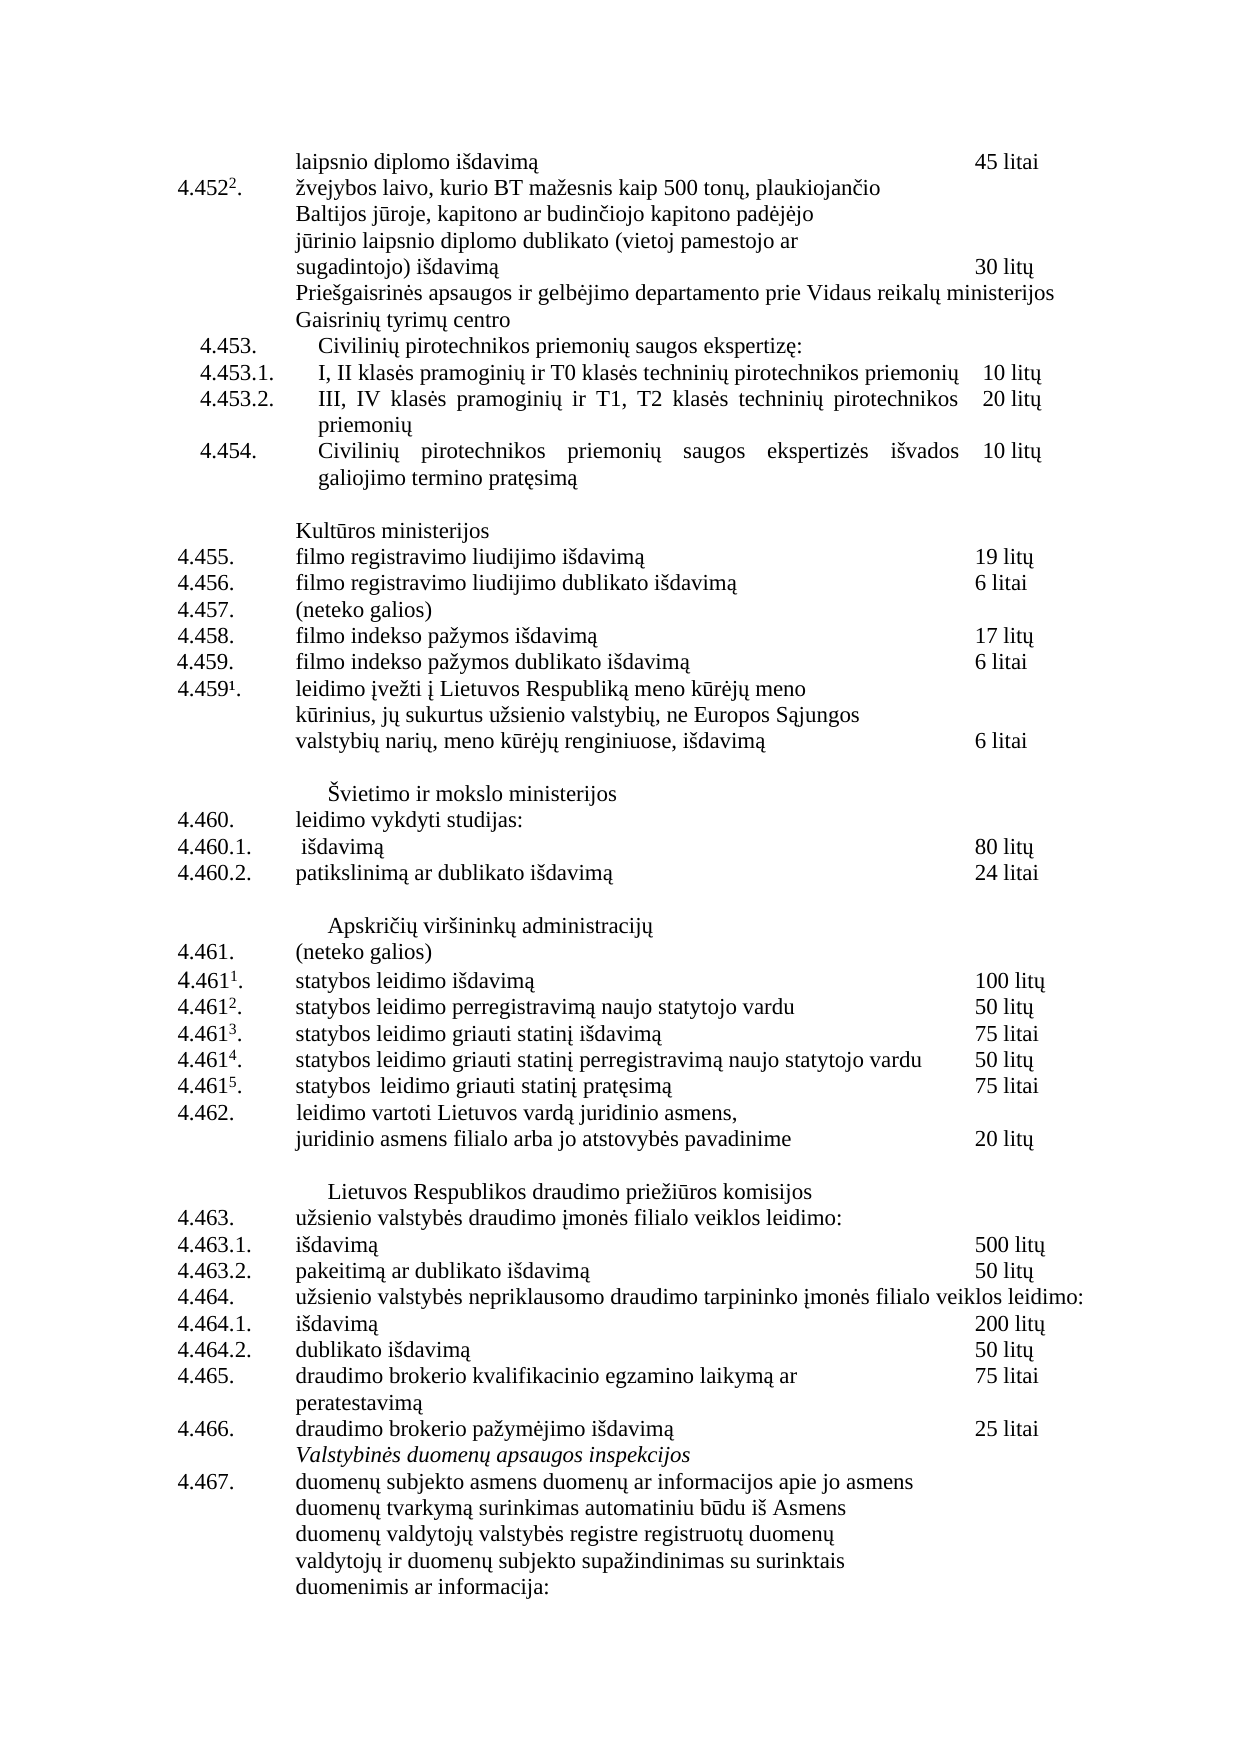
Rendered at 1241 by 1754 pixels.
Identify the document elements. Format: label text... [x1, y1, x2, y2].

text 4.467. duomenų subjekto asmens duomenų ar informacijos apie jo asmens duomenų tvarkymą surinkimas automatiniu būdu iš Asmens duomenų valdytojų valstybės registre registruotų duomenų valdytojų ir duomenų subjekto supažindinimas su surinktais duomenimis ar informacija: [177, 1468, 916, 1599]
text 4.463.2. pakeitimą ar dublikato išdavimą 50 litų [177, 1257, 1122, 1283]
text jūrinio laipsnio diplomo dublikato (vietoj pamestojo ar [177, 227, 1122, 253]
text 4.455. filmo registravimo liudijimo išdavimą 19 litų [177, 543, 1122, 569]
table_header 4.453. [189, 332, 307, 358]
text 4.4522. žvejybos laivo, kurio BT mažesnis kaip 500 tonų, plaukiojančio [177, 174, 1122, 200]
text laipsnio diplomo išdavimą 45 litai [177, 148, 1122, 174]
text peratestavimą [177, 1389, 1122, 1415]
text Kultūros ministerijos [177, 517, 1122, 543]
table_cell 10 litų [971, 359, 1144, 385]
text 4.464. užsienio valstybės nepriklausomo draudimo tarpininko įmonės filialo veiklos leidimo: [177, 1283, 1122, 1310]
text Švietimo ir mokslo ministerijos [252, 780, 1122, 807]
text juridinio asmens filialo arba jo atstovybės pavadinime 20 litų [177, 1125, 1122, 1152]
text 4.4614. statybos leidimo griauti statinį perregistravimą naujo statytojo vardu 50 litų [177, 1046, 1122, 1072]
text kūrinius, jų sukurtus užsienio valstybių, ne Europos Sąjungos [177, 701, 1122, 727]
text Gaisrinių tyrimų centro [177, 306, 1122, 332]
text Lietuvos Respublikos draudimo priežiūros komisijos [252, 1178, 1122, 1204]
text Valstybinės duomenų apsaugos inspekcijos [177, 1441, 916, 1468]
list leidimo vartoti Lietuvos vardą juridinio asmens, [177, 1099, 1122, 1125]
text 4.456. filmo registravimo liudijimo dublikato išdavimą 6 litai [177, 569, 1122, 596]
text 4.464.2. dublikato išdavimą 50 litų [177, 1336, 1122, 1362]
text Priešgaisrinės apsaugos ir gelbėjimo departamento prie Vidaus reikalų ministerijos [177, 279, 1122, 306]
text 4.463. užsienio valstybės draudimo įmonės filialo veiklos leidimo: [177, 1204, 1122, 1231]
text 4.461. (neteko galios) [177, 938, 1122, 965]
table_cell I, II klasės pramoginių ir T0 klasės techninių pirotechnikos priemonių [307, 359, 971, 385]
text 4.460.1. išdavimą 80 litų [177, 833, 1122, 859]
text 4.463.1. išdavimą 500 litų [177, 1231, 1122, 1257]
text 4.458. filmo indekso pažymos išdavimą 17 litų [177, 622, 1122, 648]
text sugadintojo) išdavimą 30 litų [296, 253, 1122, 279]
table_cell 4.453.2. [189, 385, 307, 438]
text 4.4613. statybos leidimo griauti statinį išdavimą 75 litai [177, 1020, 1122, 1046]
text 4.465. draudimo brokerio kvalifikacinio egzamino laikymą ar 75 litai [177, 1362, 1122, 1389]
text 4.459¹. leidimo įvežti į Lietuvos Respubliką meno kūrėjų meno [177, 675, 1122, 701]
table_cell Civilinių pirotechnikos priemonių saugos ekspertizės išvados galiojimo termino pratęsimą [307, 438, 971, 490]
text 4.4615. statybos leidimo griauti statinį pratęsimą 75 litai [177, 1072, 1122, 1099]
text 4.464.1. išdavimą 200 litų [177, 1310, 1122, 1336]
text 4.460.2. patikslinimą ar dublikato išdavimą 24 litai [177, 859, 1122, 886]
text Baltijos jūroje, kapitono ar budinčiojo kapitono padėjėjo [177, 200, 1122, 227]
table_header Civilinių pirotechnikos priemonių saugos ekspertizę: [307, 332, 971, 358]
text Apskričių viršininkų administracijų [252, 912, 1122, 938]
table_cell 4.453.1. [189, 359, 307, 385]
table_cell III, IV klasės pramoginių ir T1, T2 klasės techninių pirotechnikos priemonių [307, 385, 971, 438]
table_header [971, 332, 1144, 358]
text 4.457. (neteko galios) [177, 596, 1122, 622]
table_cell 10 litų [971, 438, 1144, 490]
text 4.4611. statybos leidimo išdavimą 100 litų [177, 965, 1122, 993]
table_cell 20 litų [971, 385, 1144, 438]
text 4.4612. statybos leidimo perregistravimą naujo statytojo vardu 50 litų [177, 993, 1122, 1020]
table_cell 4.454. [189, 438, 307, 490]
text valstybių narių, meno kūrėjų renginiuose, išdavimą 6 litai [177, 727, 1122, 754]
text 4.460. leidimo vykdyti studijas: [177, 807, 1122, 833]
text 4.459. filmo indekso pažymos dublikato išdavimą 6 litai [177, 648, 1122, 675]
text 4.466. draudimo brokerio pažymėjimo išdavimą 25 litai [177, 1415, 1122, 1441]
